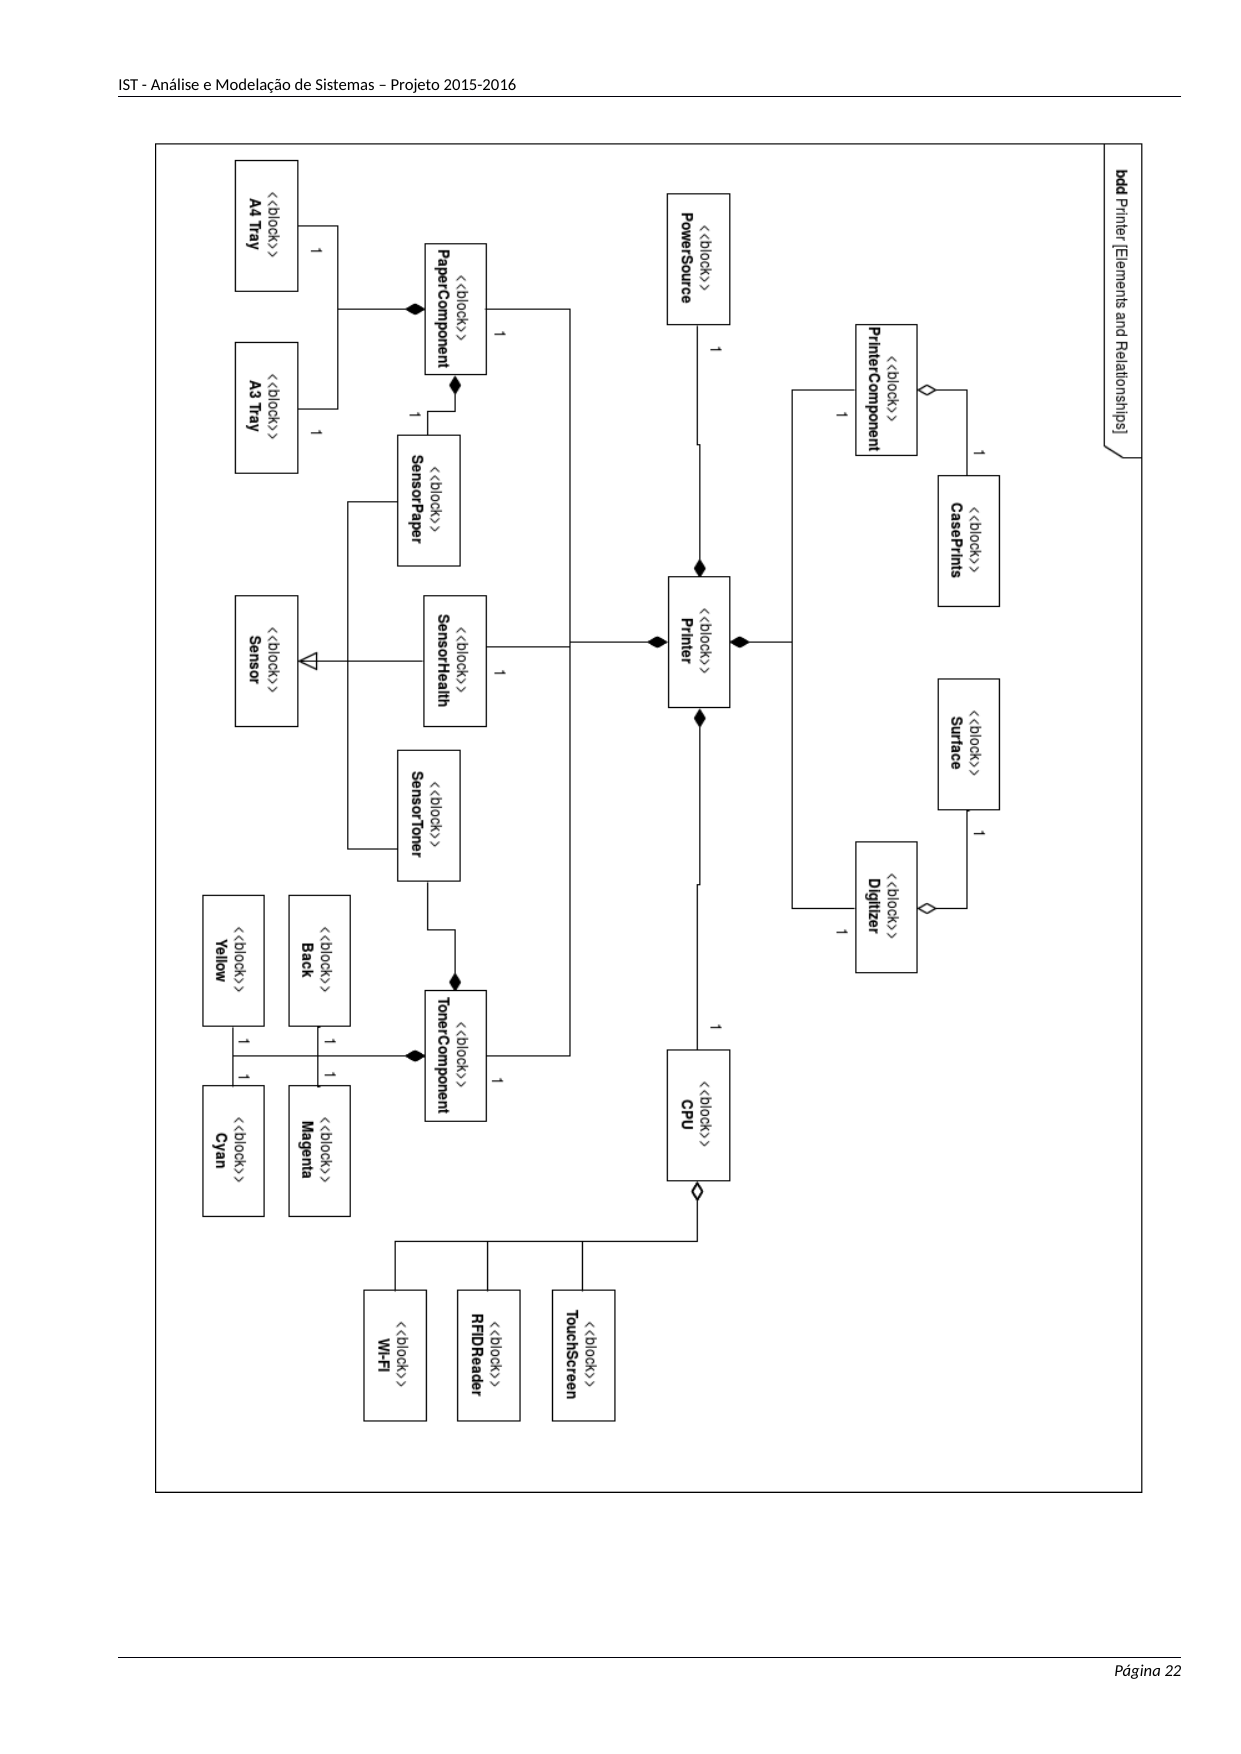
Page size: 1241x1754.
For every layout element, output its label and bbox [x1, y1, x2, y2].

picture [155, 141, 1145, 1493]
